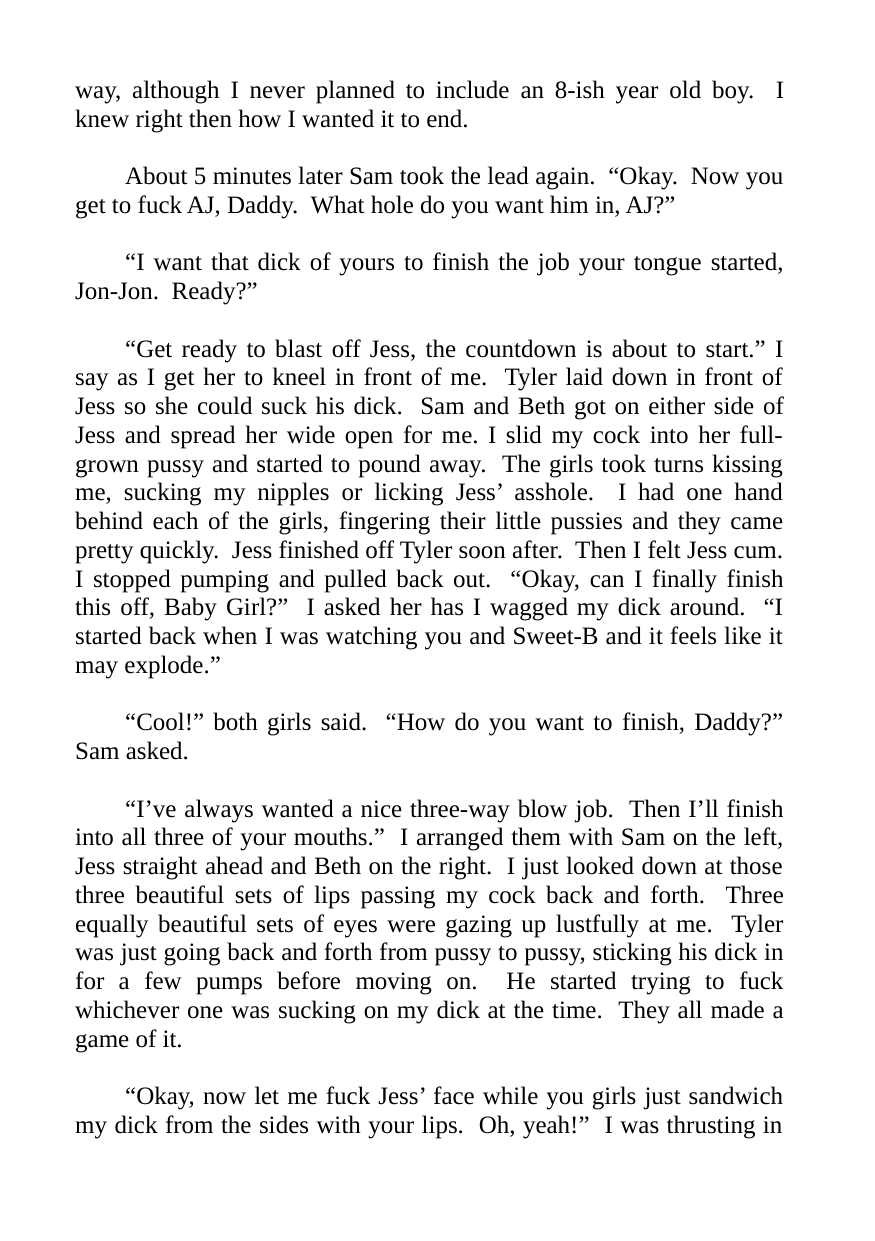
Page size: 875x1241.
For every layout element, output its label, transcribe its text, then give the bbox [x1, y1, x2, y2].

text “I want that dick of yours to finish the job your tongue started, Jon-Jon. Ready?” [75, 247, 784, 305]
text “I’ve always wanted a nice three-way blow job. Then I’ll finish into all three of your mouths.” I arranged them with Sam on the left, Jess straight ahead and Beth on the right. I just looked down at those three beautiful sets of lips passing my cock back and forth. Three equally beautiful sets of eyes were gazing up lustfully at me. Tyler was just going back and forth from pussy to pussy, sticking his dick in for a few pumps before moving on. He started trying to fuck whichever one was sucking on my dick at the time. They all made a game of it. [75, 794, 784, 1052]
text About 5 minutes later Sam took the lead again. “Okay. Now you get to fuck AJ, Daddy. What hole do you want him in, AJ?” [75, 161, 784, 219]
text “Cool!” both girls said. “How do you want to finish, Daddy?” Sam asked. [75, 707, 784, 765]
text way, although I never planned to include an 8-ish year old boy. I knew right then how I wanted it to end. [75, 75, 784, 132]
text “Get ready to blast off Jess, the countdown is about to start.” I say as I get her to kneel in front of me. Tyler laid down in front of Jess so she could suck his dick. Sam and Beth got on either side of Jess and spread her wide open for me. I slid my cock into her full-grown pussy and started to pound away. The girls took turns kissing me, sucking my nipples or licking Jess’ asshole. I had one hand behind each of the girls, fingering their little pussies and they came pretty quickly. Jess finished off Tyler soon after. Then I felt Jess cum. I stopped pumping and pulled back out. “Okay, can I finally finish this off, Baby Girl?” I asked her has I wagged my dick around. “I started back when I was watching you and Sweet-B and it feels like it may explode.” [75, 334, 784, 679]
text “Okay, now let me fuck Jess’ face while you girls just sandwich my dick from the sides with your lips. Oh, yeah!” I was thrusting in [75, 1081, 784, 1139]
